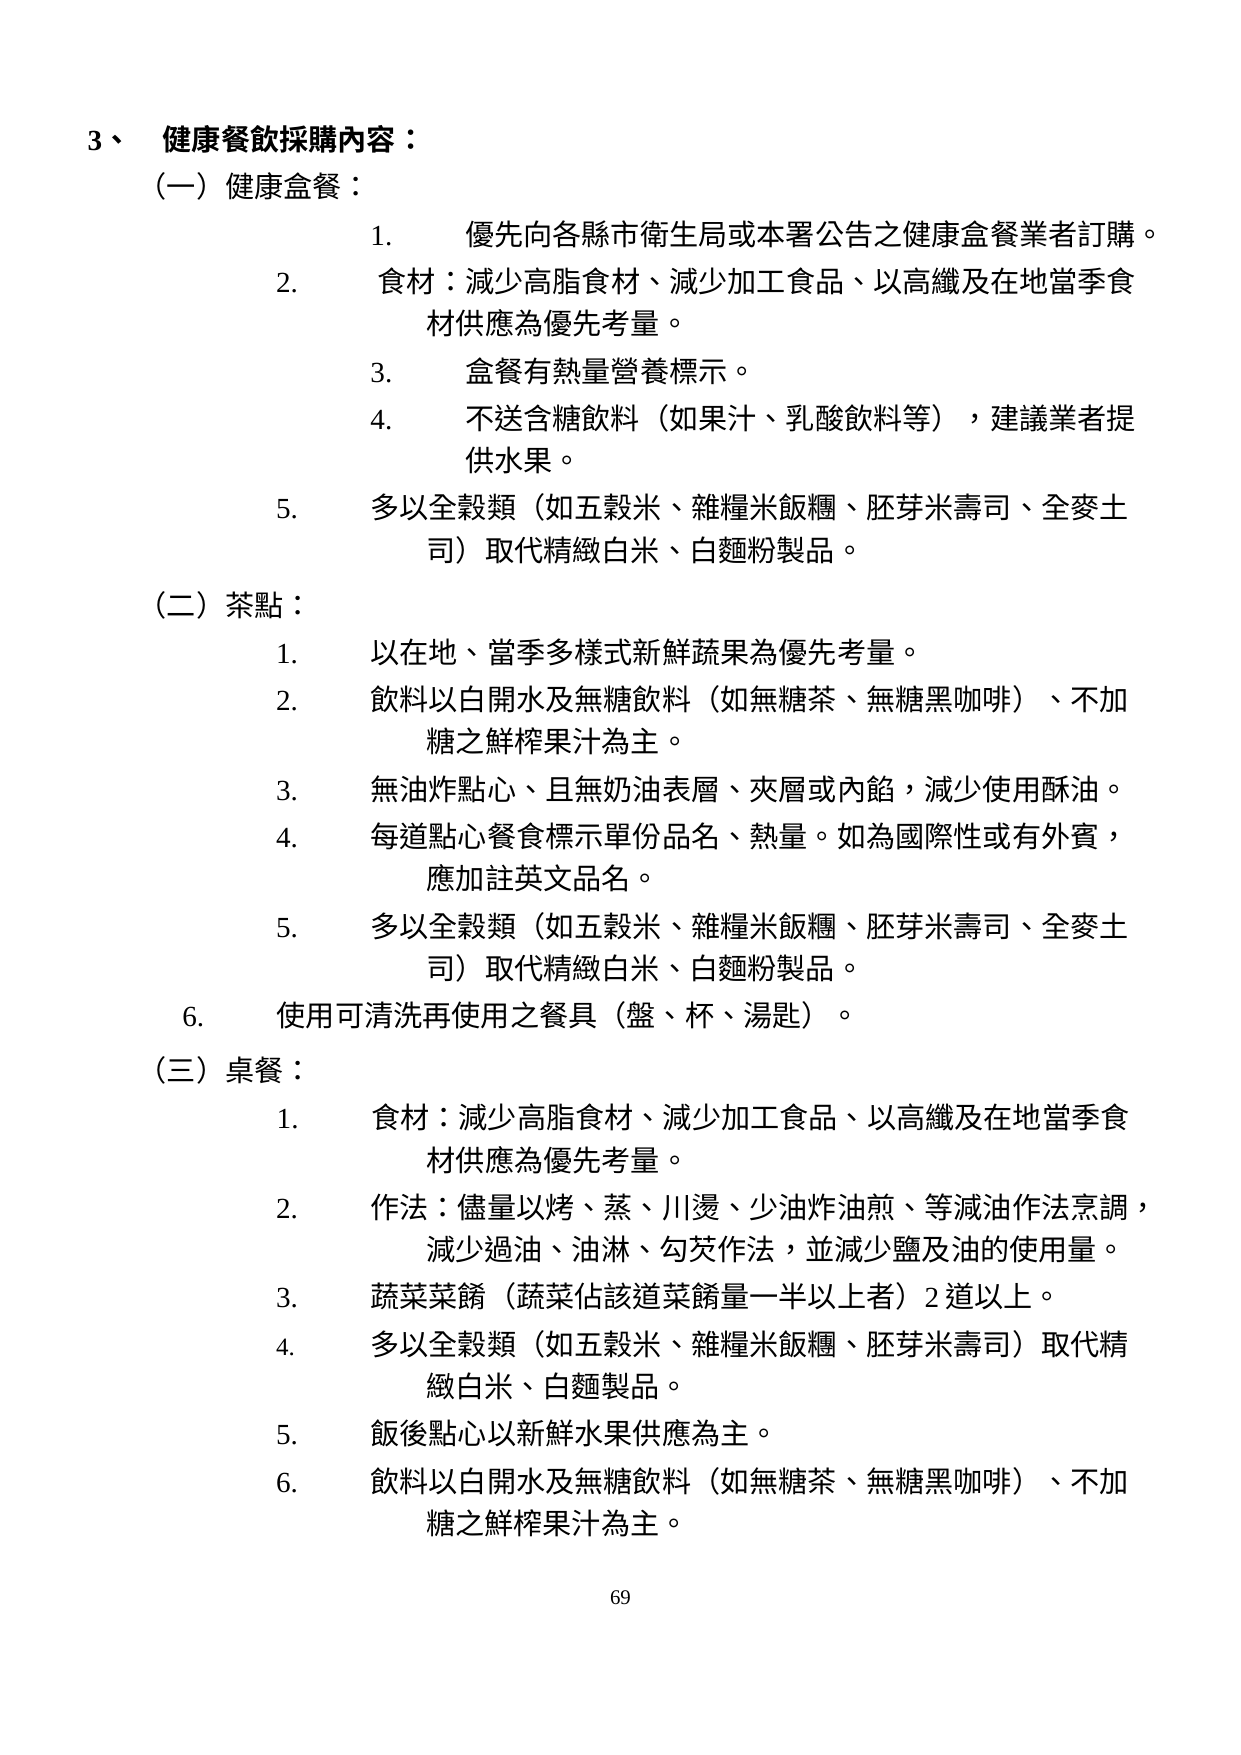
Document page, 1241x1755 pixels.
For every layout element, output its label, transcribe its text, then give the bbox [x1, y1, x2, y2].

list 作法：儘量以烤、蒸、川燙、少油炸油煎、等減油作法烹調，減少過油、油淋、勾芡作法，並減少鹽及油的使用量。 [276, 1184, 1153, 1269]
list 食材：減少高脂食材、減少加工食品、以高纖及在地當季食材供應為優先考量。 [276, 1095, 1153, 1179]
list 無油炸點心、且無奶油表層、夾層或內餡，減少使用酥油。 [276, 766, 1153, 808]
list 飯後點心以新鮮水果供應為主。 [276, 1411, 1153, 1453]
text （二）茶點： [87, 582, 1153, 624]
list 每道點心餐食標示單份品名、熱量。如為國際性或有外賓，應加註英文品名。 [276, 813, 1153, 898]
list 飲料以白開水及無糖飲料（如無糖茶、無糖黑咖啡）、不加糖之鮮榨果汁為主。 [276, 1458, 1153, 1543]
list 優先向各縣市衛生局或本署公告之健康盒餐業者訂購。 [370, 211, 1153, 253]
list 以在地、當季多樣式新鮮蔬果為優先考量。 [276, 629, 1153, 672]
list 盒餐有熱量營養標示。 [370, 348, 1153, 390]
list 多以全穀類（如五穀米、雜糧米飯糰、胚芽米壽司）取代精緻白米、白麵製品。 [276, 1321, 1153, 1406]
list 蔬菜菜餚（蔬菜佔該道菜餚量一半以上者）2道以上。 [276, 1274, 1153, 1316]
list 健康餐飲採購內容： [87, 117, 1153, 159]
list 食材：減少高脂食材、減少加工食品、以高纖及在地當季食材供應為優先考量。 [276, 258, 1153, 343]
list 使用可清洗再使用之餐具（盤、杯、湯匙）。 [182, 993, 1153, 1035]
list 飲料以白開水及無糖飲料（如無糖茶、無糖黑咖啡）、不加糖之鮮榨果汁為主。 [276, 677, 1153, 761]
text （一）健康盒餐： [87, 164, 1153, 206]
text （三）桌餐： [87, 1047, 1153, 1090]
list 多以全穀類（如五穀米、雜糧米飯糰、胚芽米壽司、全麥土司）取代精緻白米、白麵粉製品。 [276, 485, 1153, 569]
list 多以全穀類（如五穀米、雜糧米飯糰、胚芽米壽司、全麥土司）取代精緻白米、白麵粉製品。 [276, 903, 1153, 988]
list 不送含糖飲料（如果汁、乳酸飲料等），建議業者提供水果。 [370, 395, 1153, 480]
